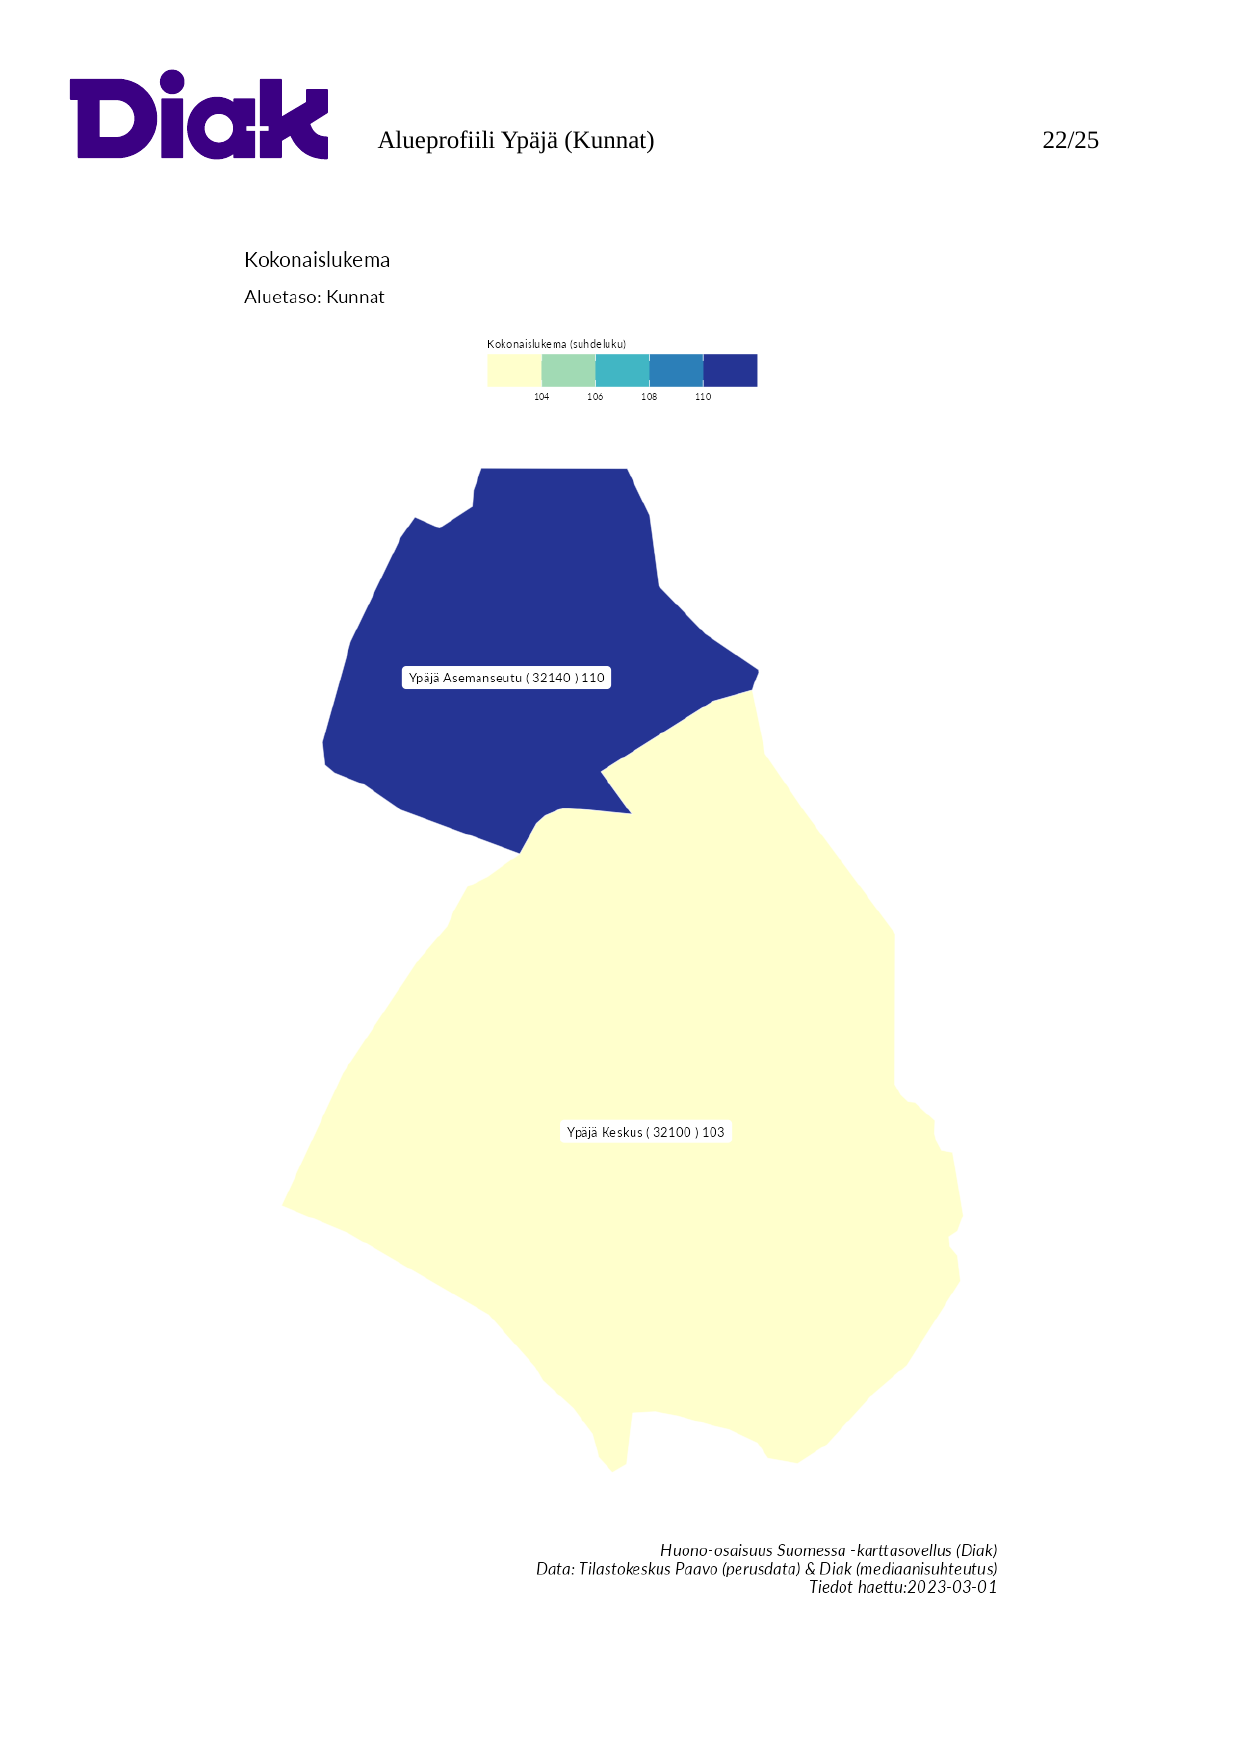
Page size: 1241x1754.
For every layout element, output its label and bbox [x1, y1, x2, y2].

picture [61, 196, 1179, 1651]
